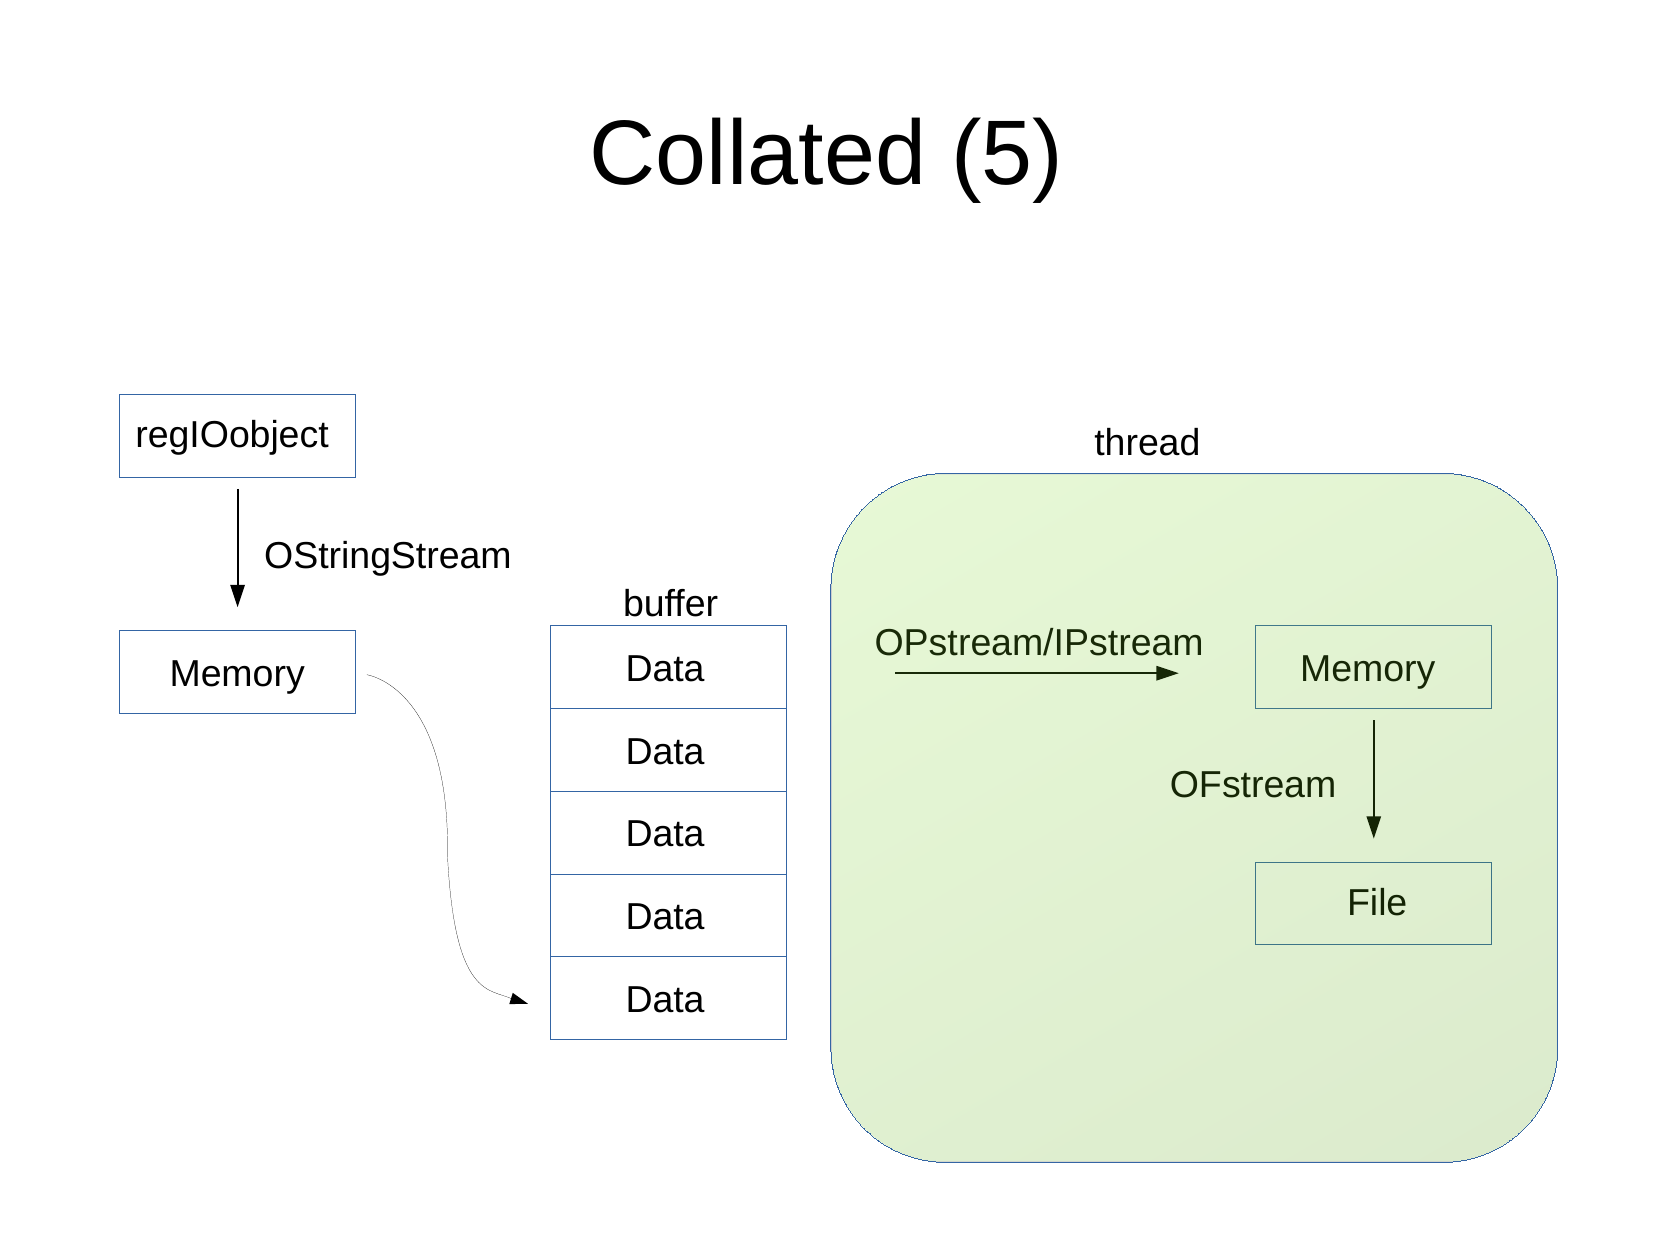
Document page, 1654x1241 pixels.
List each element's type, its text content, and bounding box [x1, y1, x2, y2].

text_box Data [610, 640, 751, 697]
text_box Data [610, 888, 751, 945]
text_box buffer [608, 575, 734, 633]
text_box Memory [154, 644, 320, 702]
title Collated (5) [82, 49, 1571, 257]
text_box [830, 473, 1558, 1163]
text_box Data [610, 805, 751, 863]
text_box thread [1079, 414, 1216, 472]
text_box Data [610, 722, 751, 780]
text_box Data [610, 970, 751, 1028]
text_box OStringStream [249, 526, 527, 584]
text_box regIOobject [120, 406, 344, 464]
